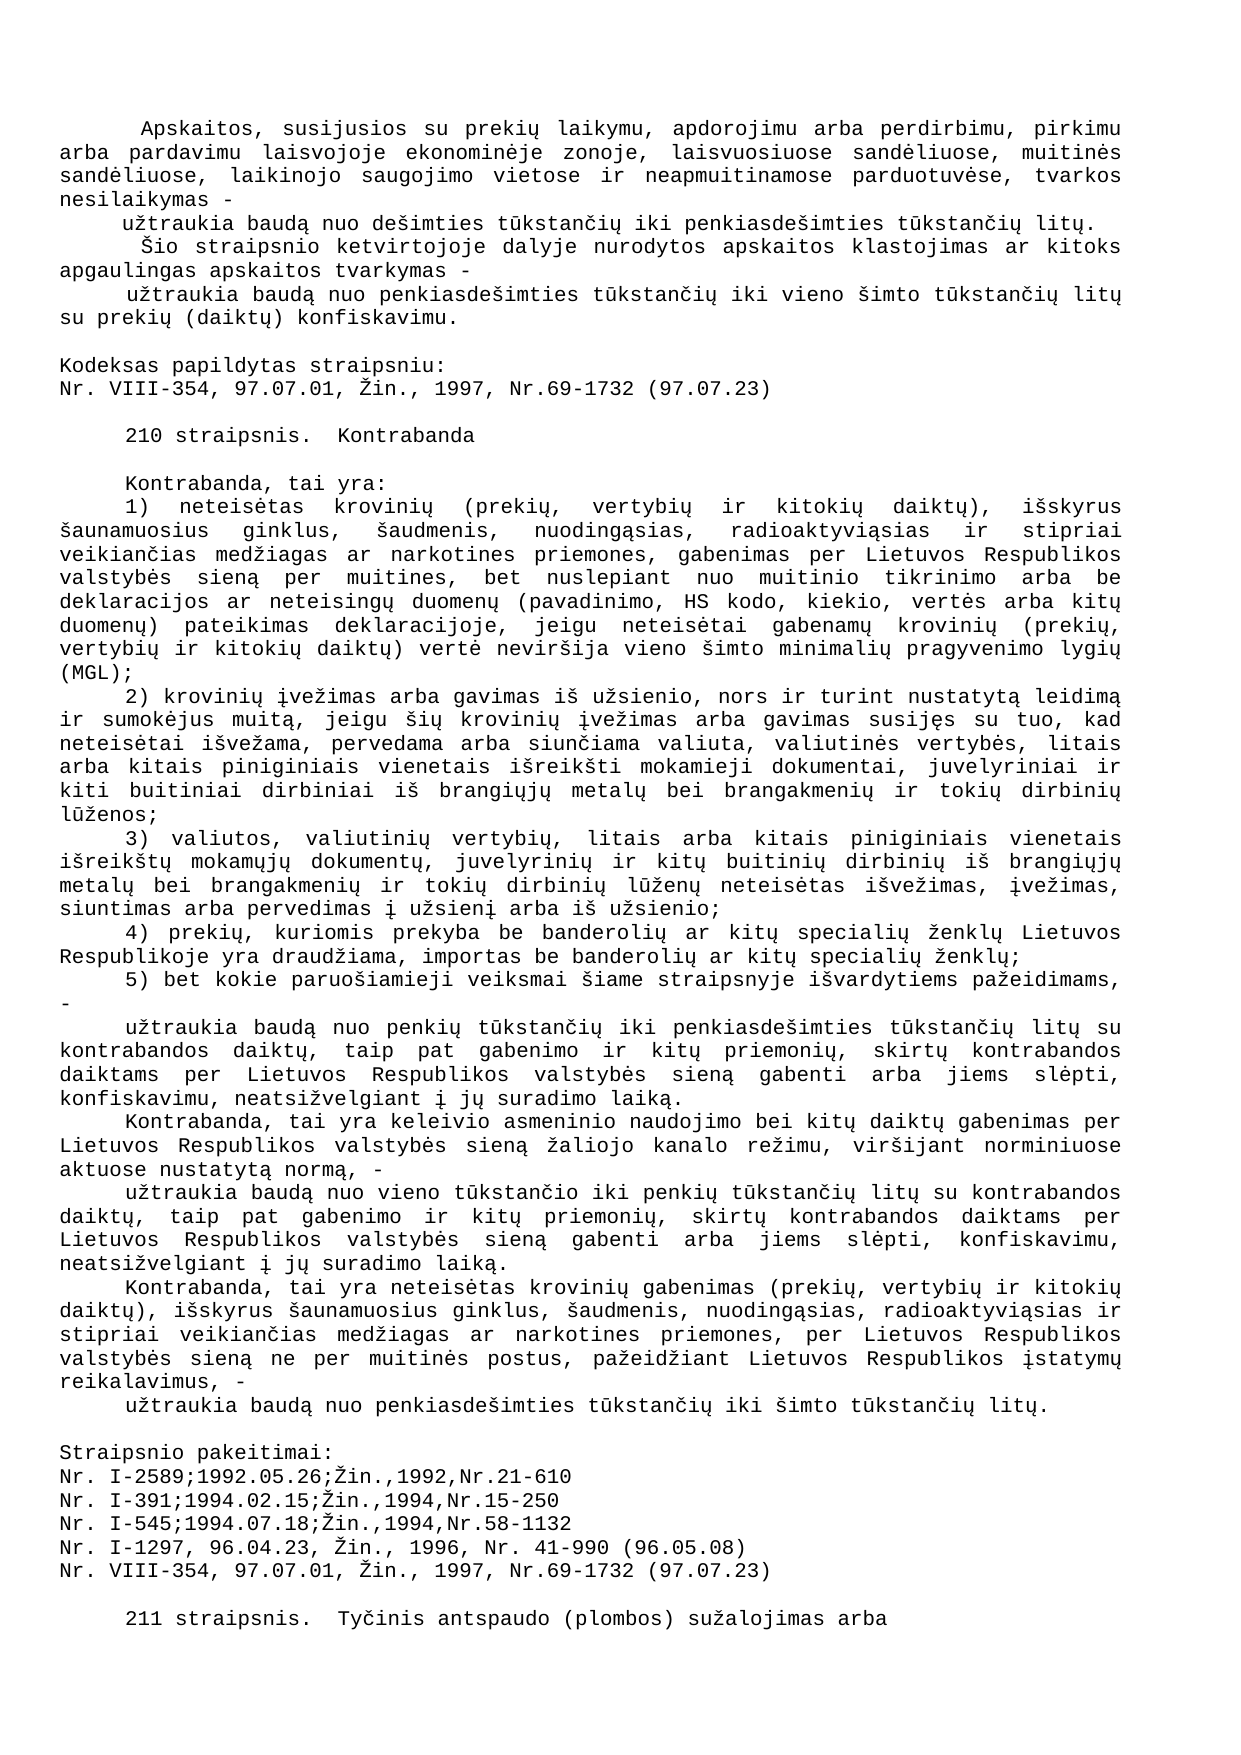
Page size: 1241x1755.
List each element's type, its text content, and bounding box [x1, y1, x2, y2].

text Kodeksas papildytas straipsniu: [59, 354, 1122, 378]
text 2) krovinių įvežimas arba gavimas iš užsienio, nors ir turint nustatytą leidimą ir sumokėjus muitą, jeigu šių krovinių įvežimas arba gavimas susijęs su tuo, kad neteisėtai išvežama, pervedama arba siunčiama valiuta, valiutinės vertybės, litais arba kitais piniginiais vienetais išreikšti mokamieji dokumentai, juvelyriniai ir kiti buitiniai dirbiniai iš brangiųjų metalų bei brangakmenių ir tokių dirbinių lūženos; [59, 686, 1122, 827]
text 5) bet kokie paruošiamieji veiksmai šiame straipsnyje išvardytiems pažeidimams, - [59, 969, 1122, 1017]
text 4) prekių, kuriomis prekyba be banderolių ar kitų specialių ženklų Lietuvos Respublikoje yra draudžiama, importas be banderolių ar kitų specialių ženklų; [59, 922, 1122, 969]
text Straipsnio pakeitimai: [59, 1442, 1122, 1466]
text 1) neteisėtas krovinių (prekių, vertybių ir kitokių daiktų), išskyrus šaunamuosius ginklus, šaudmenis, nuodingąsias, radioaktyviąsias ir stipriai veikiančias medžiagas ar narkotines priemones, gabenimas per Lietuvos Respublikos valstybės sieną per muitines, bet nuslepiant nuo muitinio tikrinimo arba be deklaracijos ar neteisingų duomenų (pavadinimo, HS kodo, kiekio, vertės arba kitų duomenų) pateikimas deklaracijoje, jeigu neteisėtai gabenamų krovinių (prekių, vertybių ir kitokių daiktų) vertė neviršija vieno šimto minimalių pragyvenimo lygių (MGL); [59, 496, 1122, 686]
text užtraukia baudą nuo vieno tūkstančio iki penkių tūkstančių litų su kontrabandos daiktų, taip pat gabenimo ir kitų priemonių, skirtų kontrabandos daiktams per Lietuvos Respublikos valstybės sieną gabenti arba jiems slėpti, konfiskavimu, neatsižvelgiant į jų suradimo laiką. [59, 1182, 1122, 1277]
text Nr. VIII-354, 97.07.01, Žin., 1997, Nr.69-1732 (97.07.23) [59, 378, 1122, 402]
text užtraukia baudą nuo penkiasdešimties tūkstančių iki vieno šimto tūkstančių litų su prekių (daiktų) konfiskavimu. [59, 284, 1122, 331]
text užtraukia baudą nuo penkiasdešimties tūkstančių iki šimto tūkstančių litų. [59, 1395, 1122, 1419]
text Nr. I-545;1994.07.18;Žin.,1994,Nr.58-1132 [59, 1513, 1122, 1537]
text 3) valiutos, valiutinių vertybių, litais arba kitais piniginiais vienetais išreikštų mokamųjų dokumentų, juvelyrinių ir kitų buitinių dirbinių iš brangiųjų metalų bei brangakmenių ir tokių dirbinių lūženų neteisėtas išvežimas, įvežimas, siuntimas arba pervedimas į užsienį arba iš užsienio; [59, 827, 1122, 922]
text Apskaitos, susijusios su prekių laikymu, apdorojimu arba perdirbimu, pirkimu arba pardavimu laisvojoje ekonominėje zonoje, laisvuosiuose sandėliuose, muitinės sandėliuose, laikinojo saugojimo vietose ir neapmuitinamose parduotuvėse, tvarkos nesilaikymas - [59, 118, 1122, 213]
text 211 straipsnis. Tyčinis antspaudo (plombos) sužalojimas arba [59, 1608, 1122, 1631]
text Nr. VIII-354, 97.07.01, Žin., 1997, Nr.69-1732 (97.07.23) [59, 1561, 1122, 1584]
text Kontrabanda, tai yra neteisėtas krovinių gabenimas (prekių, vertybių ir kitokių daiktų), išskyrus šaunamuosius ginklus, šaudmenis, nuodingąsias, radioaktyviąsias ir stipriai veikiančias medžiagas ar narkotines priemones, per Lietuvos Respublikos valstybės sieną ne per muitinės postus, pažeidžiant Lietuvos Respublikos įstatymų reikalavimus, - [59, 1277, 1122, 1395]
text užtraukia baudą nuo dešimties tūkstančių iki penkiasdešimties tūkstančių litų. [59, 213, 1122, 236]
text 210 straipsnis. Kontrabanda [59, 426, 1122, 449]
text Kontrabanda, tai yra keleivio asmeninio naudojimo bei kitų daiktų gabenimas per Lietuvos Respublikos valstybės sieną žaliojo kanalo režimu, viršijant norminiuose aktuose nustatytą normą, - [59, 1111, 1122, 1182]
text Nr. I-1297, 96.04.23, Žin., 1996, Nr. 41-990 (96.05.08) [59, 1537, 1122, 1561]
text Nr. I-391;1994.02.15;Žin.,1994,Nr.15-250 [59, 1489, 1122, 1513]
text Nr. I-2589;1992.05.26;Žin.,1992,Nr.21-610 [59, 1466, 1122, 1489]
text Šio straipsnio ketvirtojoje dalyje nurodytos apskaitos klastojimas ar kitoks apgaulingas apskaitos tvarkymas - [59, 236, 1122, 284]
text Kontrabanda, tai yra: [59, 473, 1122, 496]
text užtraukia baudą nuo penkių tūkstančių iki penkiasdešimties tūkstančių litų su kontrabandos daiktų, taip pat gabenimo ir kitų priemonių, skirtų kontrabandos daiktams per Lietuvos Respublikos valstybės sieną gabenti arba jiems slėpti, konfiskavimu, neatsižvelgiant į jų suradimo laiką. [59, 1017, 1122, 1111]
